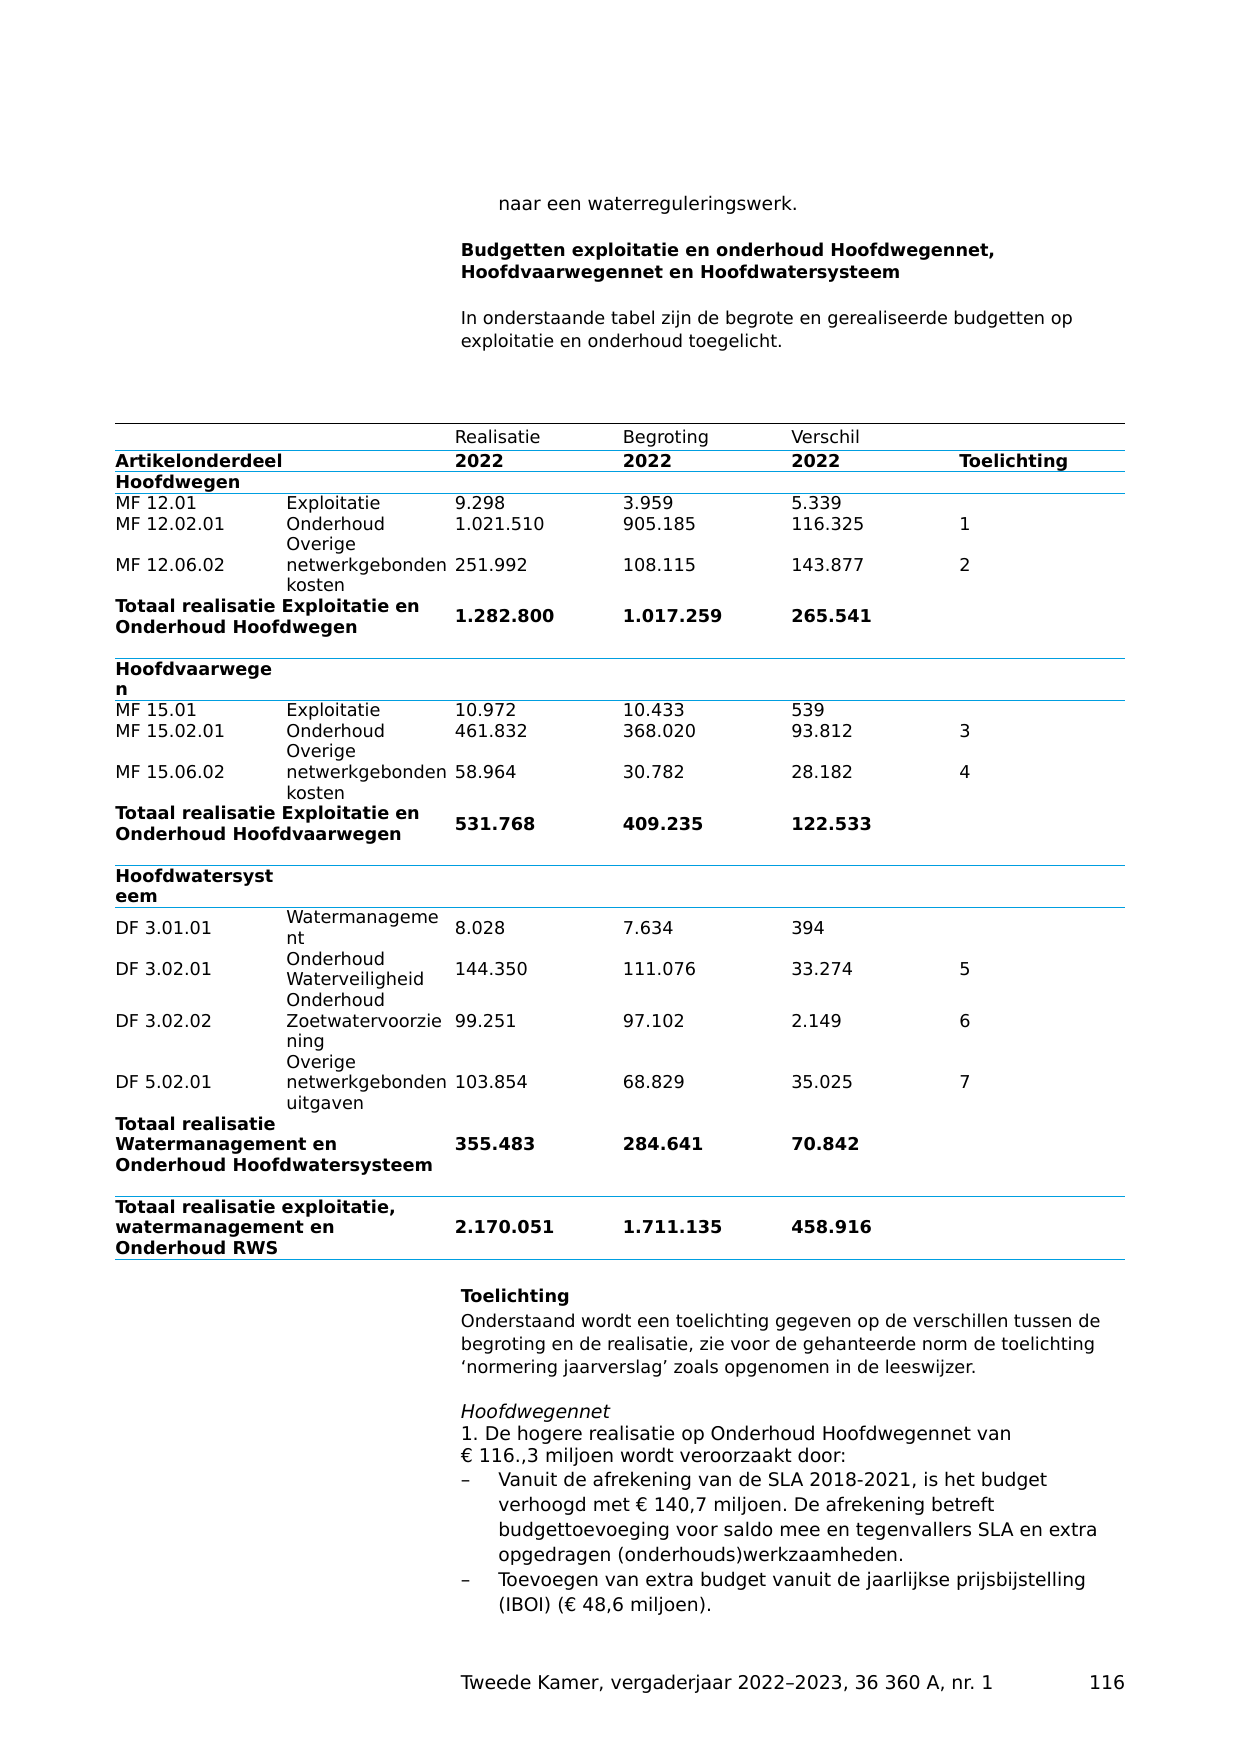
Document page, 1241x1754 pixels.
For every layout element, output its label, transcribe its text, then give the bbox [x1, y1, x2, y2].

table_cell DF 5.02.01 [115, 1052, 283, 1114]
table_cell Totaal realisatie Exploitatie en Onderhoud Hoofdvaarwegen [115, 803, 452, 844]
table_cell 4 [956, 741, 1125, 803]
table_cell Onderhoud Zoetwatervoorziening [283, 990, 452, 1052]
table_cell MF 12.06.02 [115, 534, 283, 596]
table_cell 394 [788, 908, 956, 949]
table_cell DF 3.02.01 [115, 949, 283, 990]
table_cell [452, 472, 620, 492]
table_cell 2022 [620, 451, 788, 471]
table_cell [452, 845, 620, 865]
table_cell [956, 1114, 1125, 1176]
table_cell 3.959 [620, 494, 788, 513]
table_cell Totaal realisatie exploitatie, watermanagement en Onderhoud RWS [115, 1197, 452, 1259]
table_cell 122.533 [788, 803, 956, 844]
table_cell 30.782 [620, 741, 788, 803]
table_cell [788, 472, 956, 492]
list Toevoegen van extra budget vanuit de jaarlijkse prijsbijstelling (IBOI) (€ 48,6 miljoen). [461, 1567, 1125, 1617]
table_cell Verschil [788, 424, 956, 450]
text In onderstaande tabel zijn de begrote en gerealiseerde budgetten op exploitatie en onderhoud toegelicht. [461, 306, 1125, 352]
table_cell Totaal realisatie Watermanagement en Onderhoud Hoofdwatersysteem [115, 1114, 452, 1176]
table_cell 458.916 [788, 1197, 956, 1259]
table_cell [956, 866, 1125, 907]
table_cell [283, 472, 452, 492]
table_cell 33.274 [788, 949, 956, 990]
table_cell [956, 1197, 1125, 1259]
table_cell [956, 908, 1125, 949]
table_header Tabel 68 Budgetten exploitatie en onderhoud Hoofdwegennet, Hoofdvaarwegennet en Hoofdwatersysteem (bedragen x € 1.000) [115, 375, 1125, 423]
table_cell 93.812 [788, 721, 956, 741]
table_cell Overige netwerkgebonden kosten [283, 534, 452, 596]
table_cell 111.076 [620, 949, 788, 990]
table_cell 539 [788, 701, 956, 721]
text Onderstaand wordt een toelichting gegeven op de verschillen tussen de begroting en de realisatie, zie voor de gehanteerde norm de toelichting ‘normering jaarverslag’ zoals opgenomen in de leeswijzer. [461, 1309, 1125, 1378]
table_cell [956, 472, 1125, 492]
table_cell 251.992 [452, 534, 620, 596]
table_cell 284.641 [620, 1114, 788, 1176]
table_cell [788, 845, 956, 865]
table_cell [788, 659, 956, 700]
table_cell DF 3.01.01 [115, 908, 283, 949]
table_cell 1 [956, 514, 1125, 534]
table_cell 368.020 [620, 721, 788, 741]
table_cell [956, 701, 1125, 721]
table_cell [115, 1176, 283, 1196]
table_cell MF 12.01 [115, 494, 283, 513]
table_cell [620, 866, 788, 907]
table_cell 144.350 [452, 949, 620, 990]
table_cell Overige netwerkgebonden uitgaven [283, 1052, 452, 1114]
table_cell 2022 [788, 451, 956, 471]
table_cell 2022 [452, 451, 620, 471]
table_cell [452, 637, 620, 658]
table_cell 10.433 [620, 701, 788, 721]
table_cell [452, 659, 620, 700]
table_cell [283, 659, 452, 700]
table_cell 531.768 [452, 803, 620, 844]
table_cell 1.017.259 [620, 596, 788, 637]
table_cell 143.877 [788, 534, 956, 596]
table_cell [115, 845, 283, 865]
table_cell DF 3.02.02 [115, 990, 283, 1052]
table_cell 35.025 [788, 1052, 956, 1114]
table_cell 9.298 [452, 494, 620, 513]
table_cell Exploitatie [283, 494, 452, 513]
table_cell [452, 866, 620, 907]
table_cell 2.170.051 [452, 1197, 620, 1259]
table_cell 103.854 [452, 1052, 620, 1114]
table_cell Begroting [620, 424, 788, 450]
text 1. De hogere realisatie op Onderhoud Hoofdwegennet van € 116.,3 miljoen wordt veroorzaakt door: [461, 1423, 1125, 1467]
text Toelichting [461, 1284, 1125, 1307]
table_cell Artikelonderdeel [115, 451, 452, 471]
table_cell [620, 472, 788, 492]
table_cell [788, 1176, 956, 1196]
table_cell 10.972 [452, 701, 620, 721]
table_cell Onderhoud Waterveiligheid [283, 949, 452, 990]
table_cell Watermanagement [283, 908, 452, 949]
table_cell 116.325 [788, 514, 956, 534]
table_cell 355.483 [452, 1114, 620, 1176]
table_cell [956, 637, 1125, 658]
table_cell [283, 424, 452, 450]
table_cell Overige netwerkgebonden kosten [283, 741, 452, 803]
table_cell 68.829 [620, 1052, 788, 1114]
list naar een waterreguleringswerk. [461, 191, 1125, 216]
table_cell [956, 845, 1125, 865]
table_cell [956, 803, 1125, 844]
table_cell [620, 637, 788, 658]
table_cell 461.832 [452, 721, 620, 741]
table_cell [620, 1176, 788, 1196]
table_cell [956, 494, 1125, 513]
table_cell [956, 659, 1125, 700]
table_cell [452, 1176, 620, 1196]
table_cell 1.711.135 [620, 1197, 788, 1259]
table_cell [283, 845, 452, 865]
table_cell [788, 637, 956, 658]
table_cell [788, 866, 956, 907]
table_cell Toelichting [956, 451, 1125, 471]
table_cell [956, 424, 1125, 450]
table_cell MF 15.06.02 [115, 741, 283, 803]
table_cell Onderhoud [283, 721, 452, 741]
table_cell [115, 637, 283, 658]
table_cell 905.185 [620, 514, 788, 534]
table_cell Totaal realisatie Exploitatie en Onderhoud Hoofdwegen [115, 596, 452, 637]
table_cell 3 [956, 721, 1125, 741]
table_cell [283, 637, 452, 658]
table_cell Onderhoud [283, 514, 452, 534]
table_cell 5.339 [788, 494, 956, 513]
table_cell 1.021.510 [452, 514, 620, 534]
table_cell 5 [956, 949, 1125, 990]
table_cell 2 [956, 534, 1125, 596]
table_cell [283, 1176, 452, 1196]
table_cell 99.251 [452, 990, 620, 1052]
table_cell [956, 1176, 1125, 1196]
table_cell Exploitatie [283, 701, 452, 721]
text Hoofdwegennet [461, 1401, 1125, 1423]
table_cell 28.182 [788, 741, 956, 803]
table_cell [956, 596, 1125, 637]
table_cell [283, 866, 452, 907]
table_cell 8.028 [452, 908, 620, 949]
table_cell 58.964 [452, 741, 620, 803]
table_cell Hoofdwegen [115, 472, 283, 492]
text Budgetten exploitatie en onderhoud Hoofdwegennet, Hoofdvaarwegennet en Hoofdwatersysteem [461, 238, 1125, 283]
table_cell Hoofdwatersysteem [115, 866, 283, 907]
table_cell 97.102 [620, 990, 788, 1052]
table_cell 1.282.800 [452, 596, 620, 637]
table_cell MF 15.01 [115, 701, 283, 721]
table_cell 7.634 [620, 908, 788, 949]
table_cell Realisatie [452, 424, 620, 450]
table_cell [620, 845, 788, 865]
table_cell 409.235 [620, 803, 788, 844]
table_cell 108.115 [620, 534, 788, 596]
table_cell 7 [956, 1052, 1125, 1114]
table_cell 2.149 [788, 990, 956, 1052]
table_cell MF 12.02.01 [115, 514, 283, 534]
list Vanuit de afrekening van de SLA 2018-2021, is het budget verhoogd met € 140,7 miljoen. De afrekening betreft budgettoevoeging voor saldo mee en tegenvallers SLA en extra opgedragen (onderhouds)werkzaamheden. [461, 1467, 1125, 1567]
table_cell [620, 659, 788, 700]
table_cell 265.541 [788, 596, 956, 637]
table_cell 6 [956, 990, 1125, 1052]
table_cell [115, 424, 283, 450]
table_cell MF 15.02.01 [115, 721, 283, 741]
table_cell 70.842 [788, 1114, 956, 1176]
table_cell Hoofdvaarwegen [115, 659, 283, 700]
